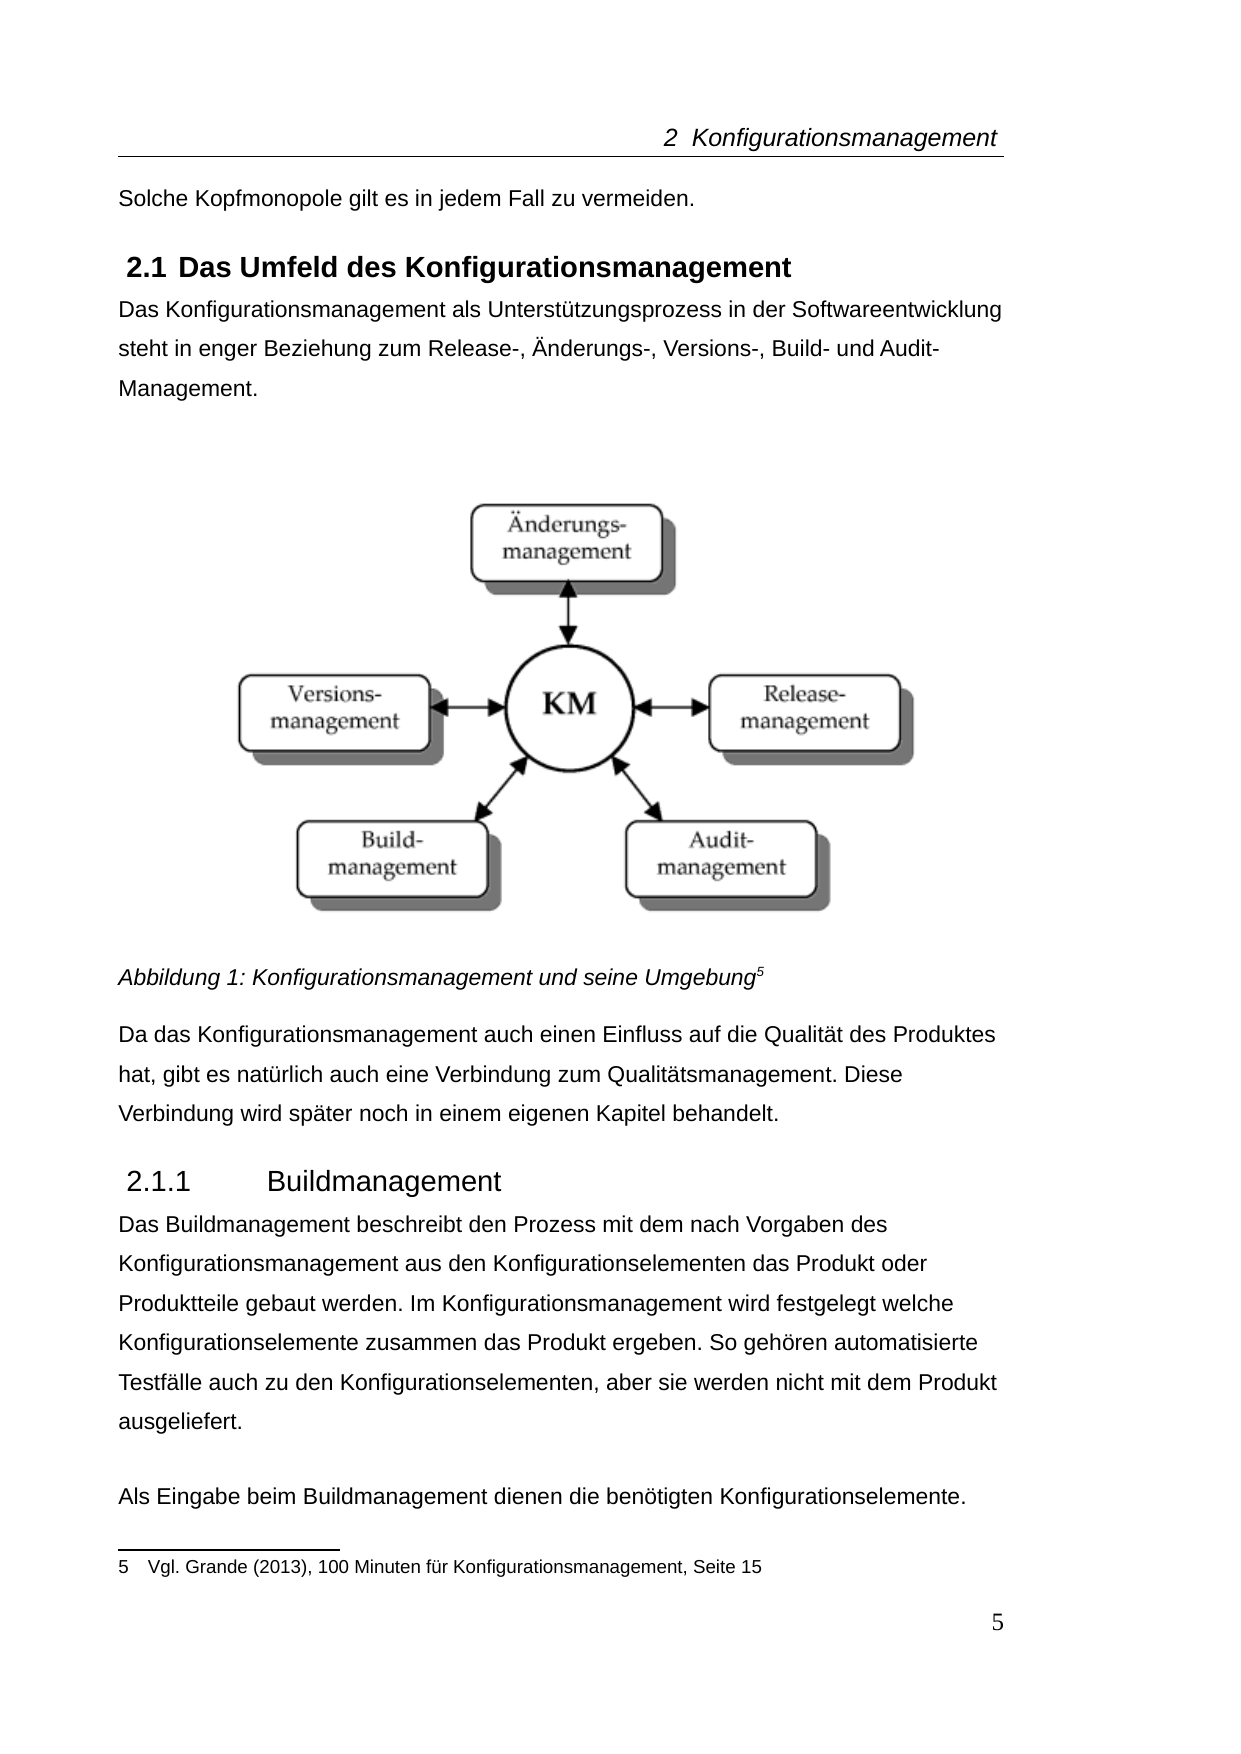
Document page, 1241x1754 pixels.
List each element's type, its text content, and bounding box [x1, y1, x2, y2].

text Als Eingabe beim Buildmanagement dienen die benötigten Konfigurationselemente. [118, 1483, 1004, 1509]
subtitle Das Umfeld des Konfigurationsmanagement [118, 250, 1004, 283]
subtitle Buildmanagement [118, 1164, 1004, 1198]
text Solche Kopfmonopole gilt es in jedem Fall zu vermeiden. [118, 185, 1004, 212]
text Abbildung 1: Konfigurationsmanagement und seine Umgebung [118, 922, 1004, 990]
text Das Buildmanagement beschreibt den Prozess mit dem nach Vorgaben des Konfigurationsmanagement aus den Konfigurationselementen das Produkt oder Produktteile gebaut werden. Im Konfigurationsmanagement wird festgelegt welche Konfigurationselemente zusammen das Produkt ergeben. So gehören automatisierte Testfälle auch zu den Konfigurationselementen, aber sie werden nicht mit dem Produkt ausgeliefert. [118, 1211, 1004, 1434]
text Da das Konfigurationsmanagement auch einen Einfluss auf die Qualität des Produktes hat, gibt es natürlich auch eine Verbindung zum Qualitätsmanagement. Diese Verbindung wird später noch in einem eigenen Kapitel behandelt. [118, 1021, 1004, 1126]
text [167, 489, 955, 501]
text Das Konfigurationsmanagement als Unterstützungsprozess in der Softwareentwicklung steht in enger Beziehung zum Release-, Änderungs-, Versions-, Build- und Audit-Management. [118, 296, 1004, 401]
text Vgl. Grande (2013), 100 Minuten für Konfigurationsmanagement, Seite 15 [118, 1556, 1004, 1578]
picture [167, 501, 955, 922]
